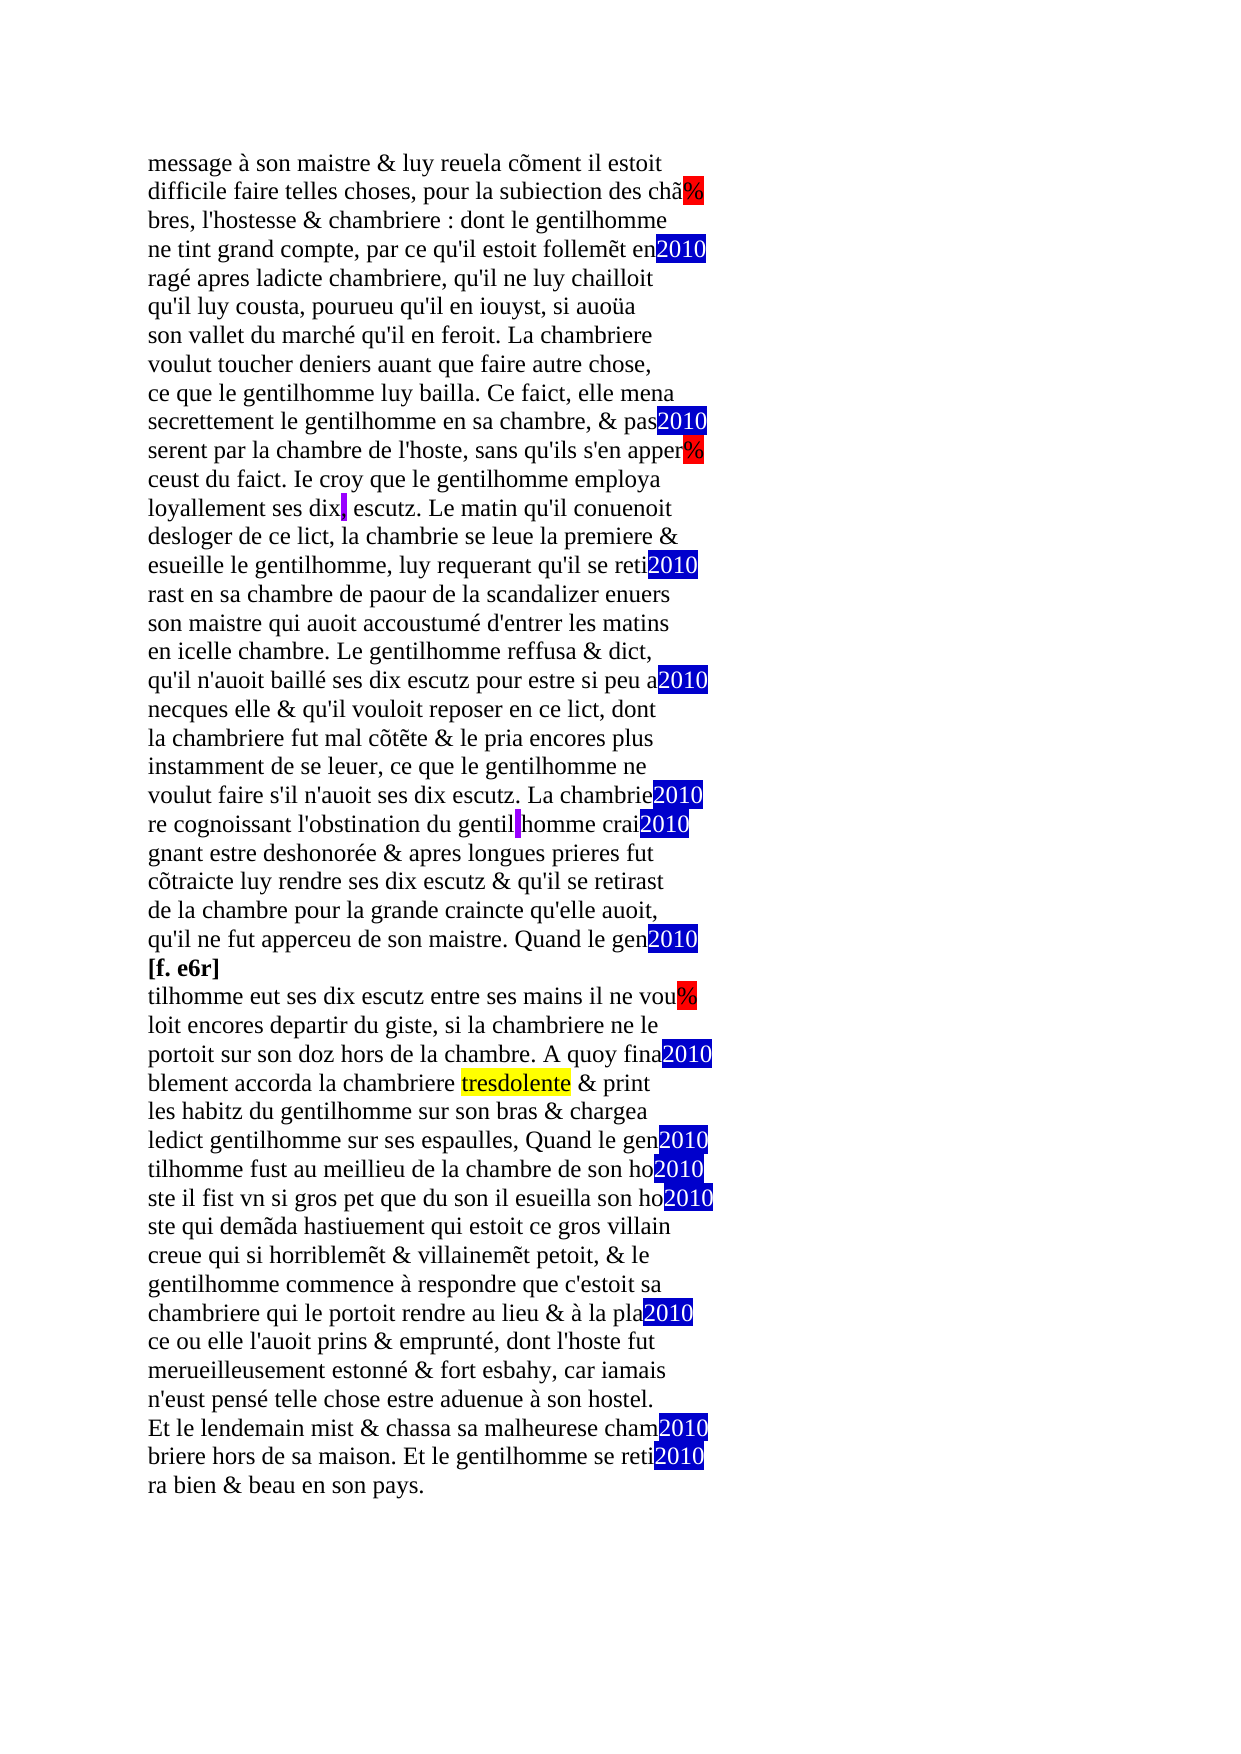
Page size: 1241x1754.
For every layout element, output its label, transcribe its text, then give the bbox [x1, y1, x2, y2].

text message à son maistre & luy reuela cõment il estoit difficile faire telles choses, pour la subiection des chã% bres, l'hostesse & chambriere : dont le gentilhomme ne tint grand compte, par ce qu'il estoit follemẽt en2010 ragé apres ladicte chambriere, qu'il ne luy chailloit qu'il luy cousta, pourueu qu'il en iouyst, si auoüa son vallet du marché qu'il en feroit. La chambriere voulut toucher deniers auant que faire autre chose, ce que le gentilhomme luy bailla. Ce faict, elle mena secrettement le gentilhomme en sa chambre, & pas2010 serent par la chambre de l'hoste, sans qu'ils s'en apper% ceust du faict. Ie croy que le gentilhomme employa loyallement ses dix, escutz. Le matin qu'il conuenoit desloger de ce lict, la chambrie se leue la premiere & esueille le gentilhomme, luy requerant qu'il se reti2010 rast en sa chambre de paour de la scandalizer enuers son maistre qui auoit accoustumé d'entrer les matins en icelle chambre. Le gentilhomme reffusa & dict, qu'il n'auoit baillé ses dix escutz pour estre si peu a2010 necques elle & qu'il vouloit reposer en ce lict, dont la chambriere fut mal cõtẽte & le pria encores plus instamment de se leuer, ce que le gentilhomme ne voulut faire s'il n'auoit ses dix escutz. La chambrie2010 re cognoissant l'obstination du gentil homme crai2010 gnant estre deshonorée & apres longues prieres fut cõtraicte luy rendre ses dix escutz & qu'il se retirast de la chambre pour la grande craincte qu'elle auoit, qu'il ne fut apperceu de son maistre. Quand le gen2010 [f. e6r] tilhomme eut ses dix escutz entre ses mains il ne vou% loit encores departir du giste, si la chambriere ne le portoit sur son doz hors de la chambre. A quoy fina2010 blement accorda la chambriere tresdolente & print les habitz du gentilhomme sur son bras & chargea ledict gentilhomme sur ses espaulles, Quand le gen2010 tilhomme fust au meillieu de la chambre de son ho2010 ste il fist vn si gros pet que du son il esueilla son ho2010 ste qui demãda hastiuement qui estoit ce gros villain creue qui si horriblemẽt & villainemẽt petoit, & le gentilhomme commence à respondre que c'estoit sa chambriere qui le portoit rendre au lieu & à la pla2010 ce ou elle l'auoit prins & emprunté, dont l'hoste fut merueilleusement estonné & fort esbahy, car iamais n'eust pensé telle chose estre aduenue à son hostel. Et le lendemain mist & chassa sa malheurese cham2010 briere hors de sa maison. Et le gentilhomme se reti2010 ra bien & beau en son pays. [148, 148, 1093, 1499]
